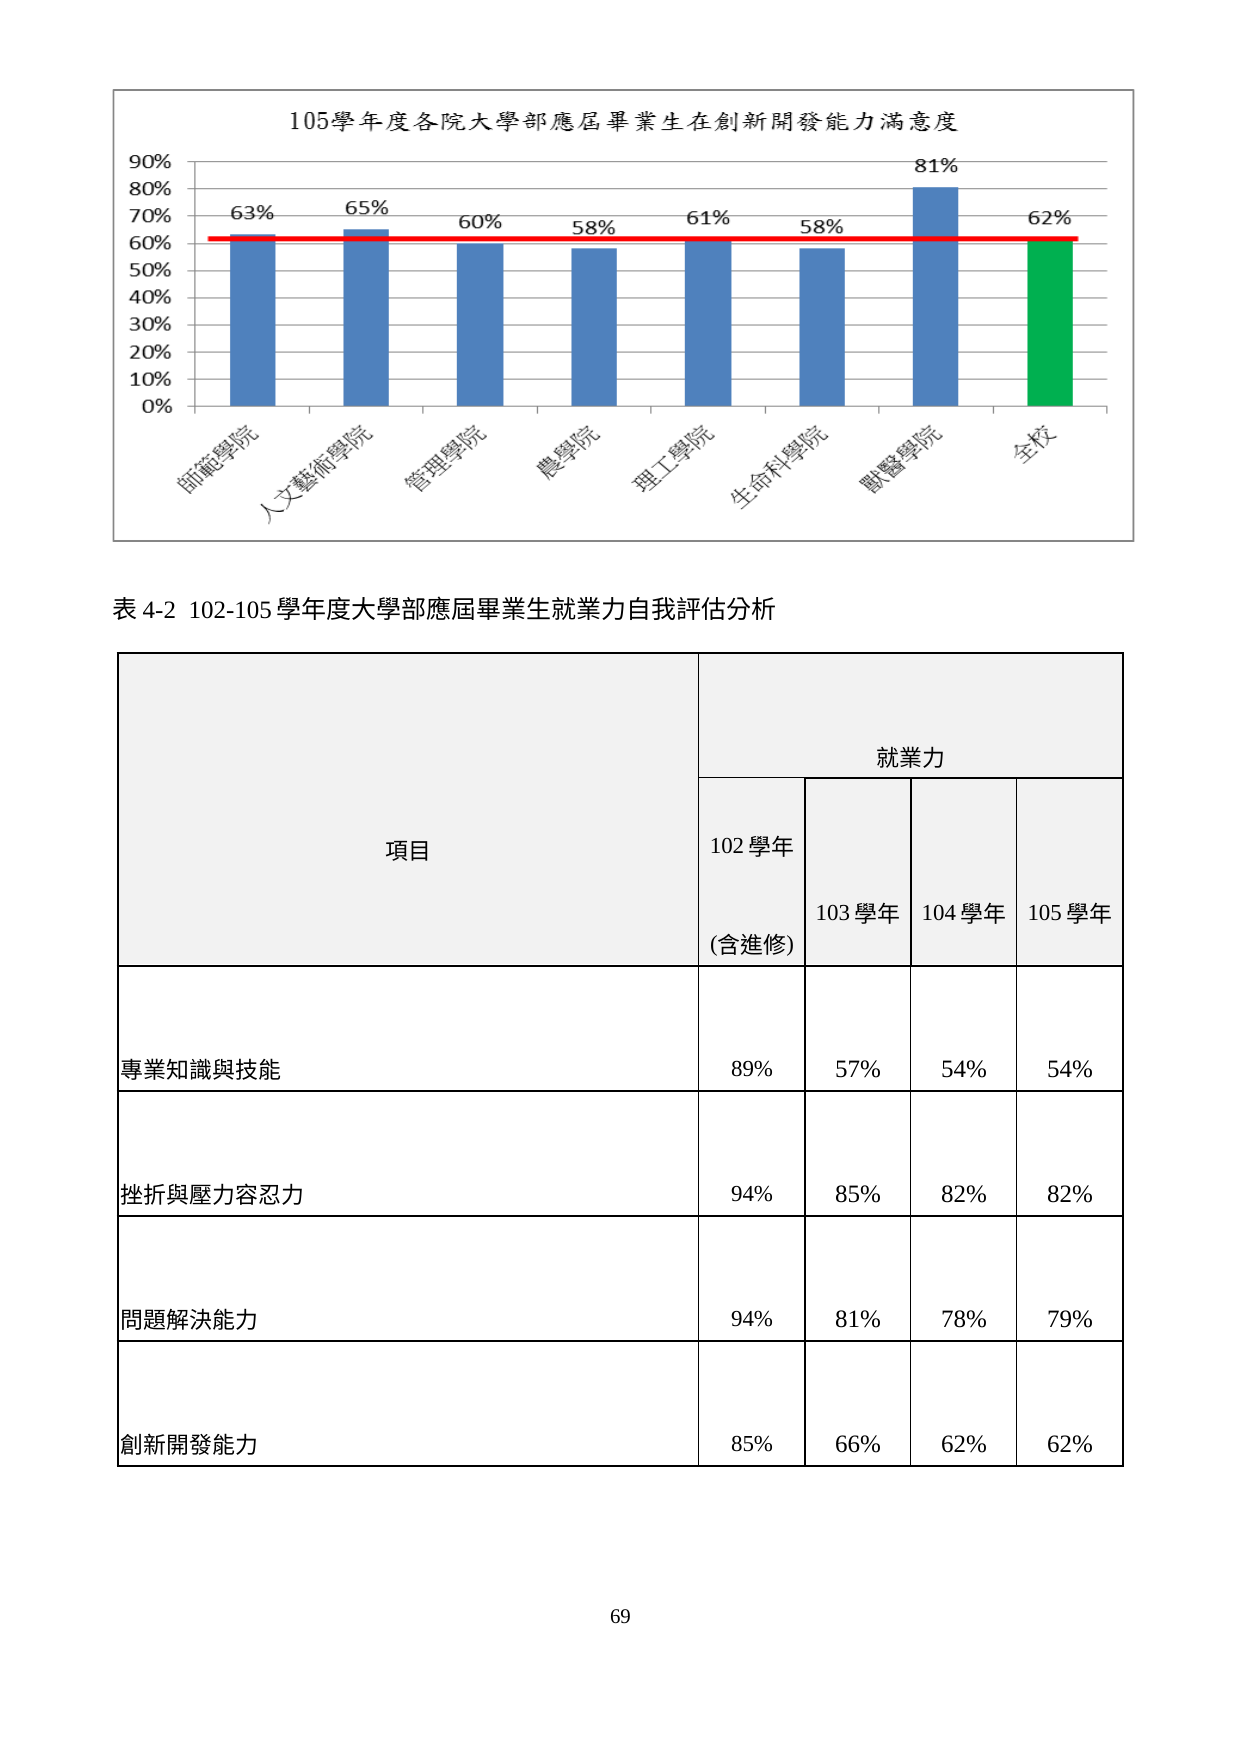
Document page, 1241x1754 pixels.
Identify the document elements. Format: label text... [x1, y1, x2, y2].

table_cell 85% [699, 1342, 804, 1464]
table_cell 85% [806, 1092, 910, 1214]
table_cell 103學年 [806, 779, 910, 964]
table_cell 問題解決能力 [119, 1217, 698, 1339]
table_cell 105學年 [1017, 779, 1122, 964]
table_cell 94% [699, 1092, 804, 1214]
table_cell 專業知識與技能 [119, 967, 698, 1089]
table_cell 62% [1017, 1342, 1122, 1464]
table_cell 54% [911, 967, 1016, 1089]
table_header 項目 [119, 654, 698, 964]
table_cell 挫折與壓力容忍力 [119, 1092, 698, 1214]
text 表4-2 102-105學年度大學部應屆畢業生就業力自我評估分析 [112, 589, 1128, 625]
table_cell 62% [911, 1342, 1016, 1464]
table_cell 81% [806, 1217, 910, 1339]
table_cell 102學年 (含進修) [699, 778, 804, 964]
table_cell 82% [911, 1092, 1016, 1214]
table_cell 82% [1017, 1092, 1122, 1214]
table_cell 57% [806, 967, 910, 1089]
table_header 就業力 [699, 654, 1122, 777]
table_cell 79% [1017, 1217, 1122, 1339]
table_cell 78% [911, 1217, 1016, 1339]
table_cell 創新開發能力 [119, 1342, 698, 1464]
table_cell 89% [699, 967, 804, 1089]
table_cell 54% [1017, 967, 1122, 1089]
table_cell 104學年 [912, 779, 1016, 964]
table_cell 94% [699, 1217, 804, 1339]
table_cell 66% [806, 1342, 910, 1464]
